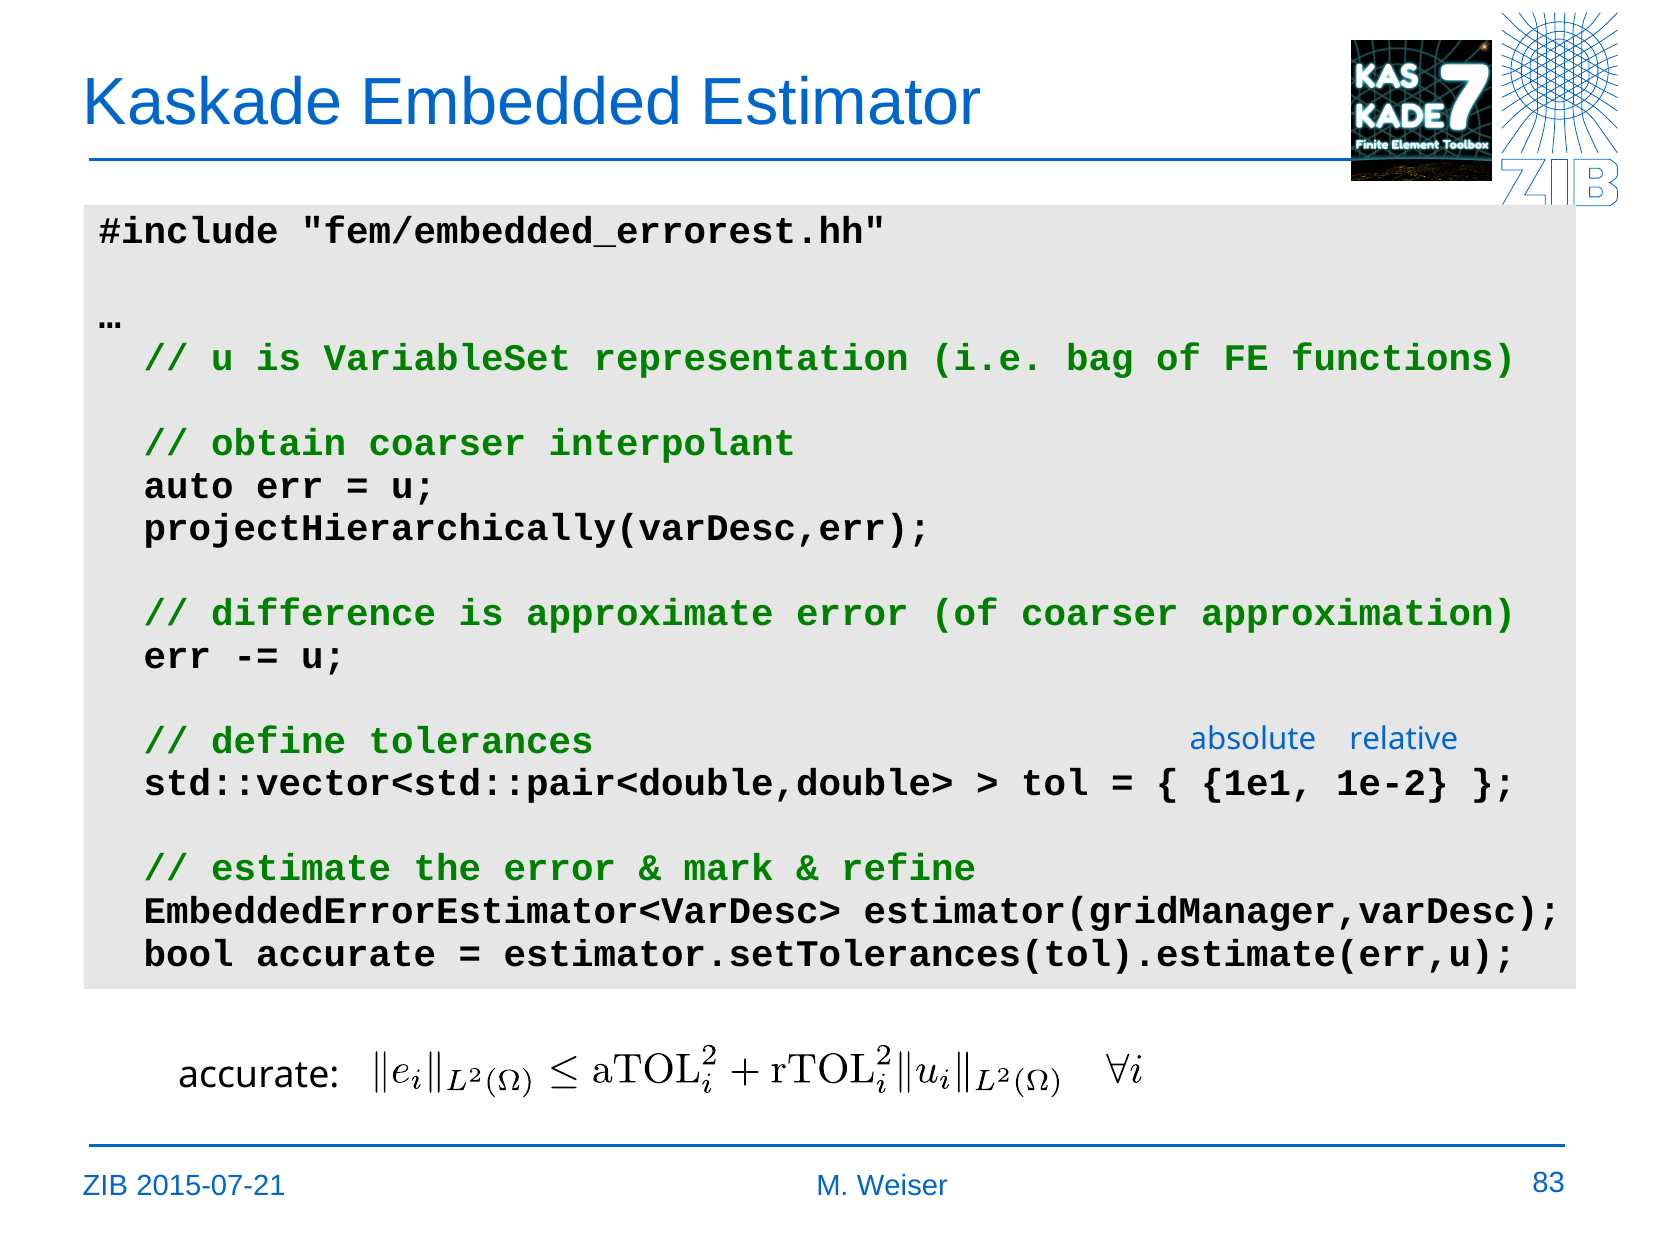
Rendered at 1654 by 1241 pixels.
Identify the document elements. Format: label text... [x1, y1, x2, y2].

text_box #include "fem/embedded_errorest.hh" … // u is VariableSet representation (i.e. bag of FE functions) // obtain coarser interpolant auto err = u; projectHierarchically(varDesc,err); // difference is approximate error (of coarser approximation) err -= u; // define tolerances std::vector<std::pair<double,double> > tol = { {1e1, 1e-2} }; // estimate the error & mark & refine EmbeddedErrorEstimator<VarDesc> estimator(gridManager,varDesc); bool accurate = estimator.setTolerances(tol).estimate(err,u); [83, 204, 1576, 989]
picture [375, 1044, 1142, 1098]
text_box accurate: [163, 1039, 347, 1099]
title Kaskade Embedded Estimator [82, 64, 1359, 139]
picture [1351, 40, 1492, 181]
text_box absolute relative [1174, 708, 1461, 761]
